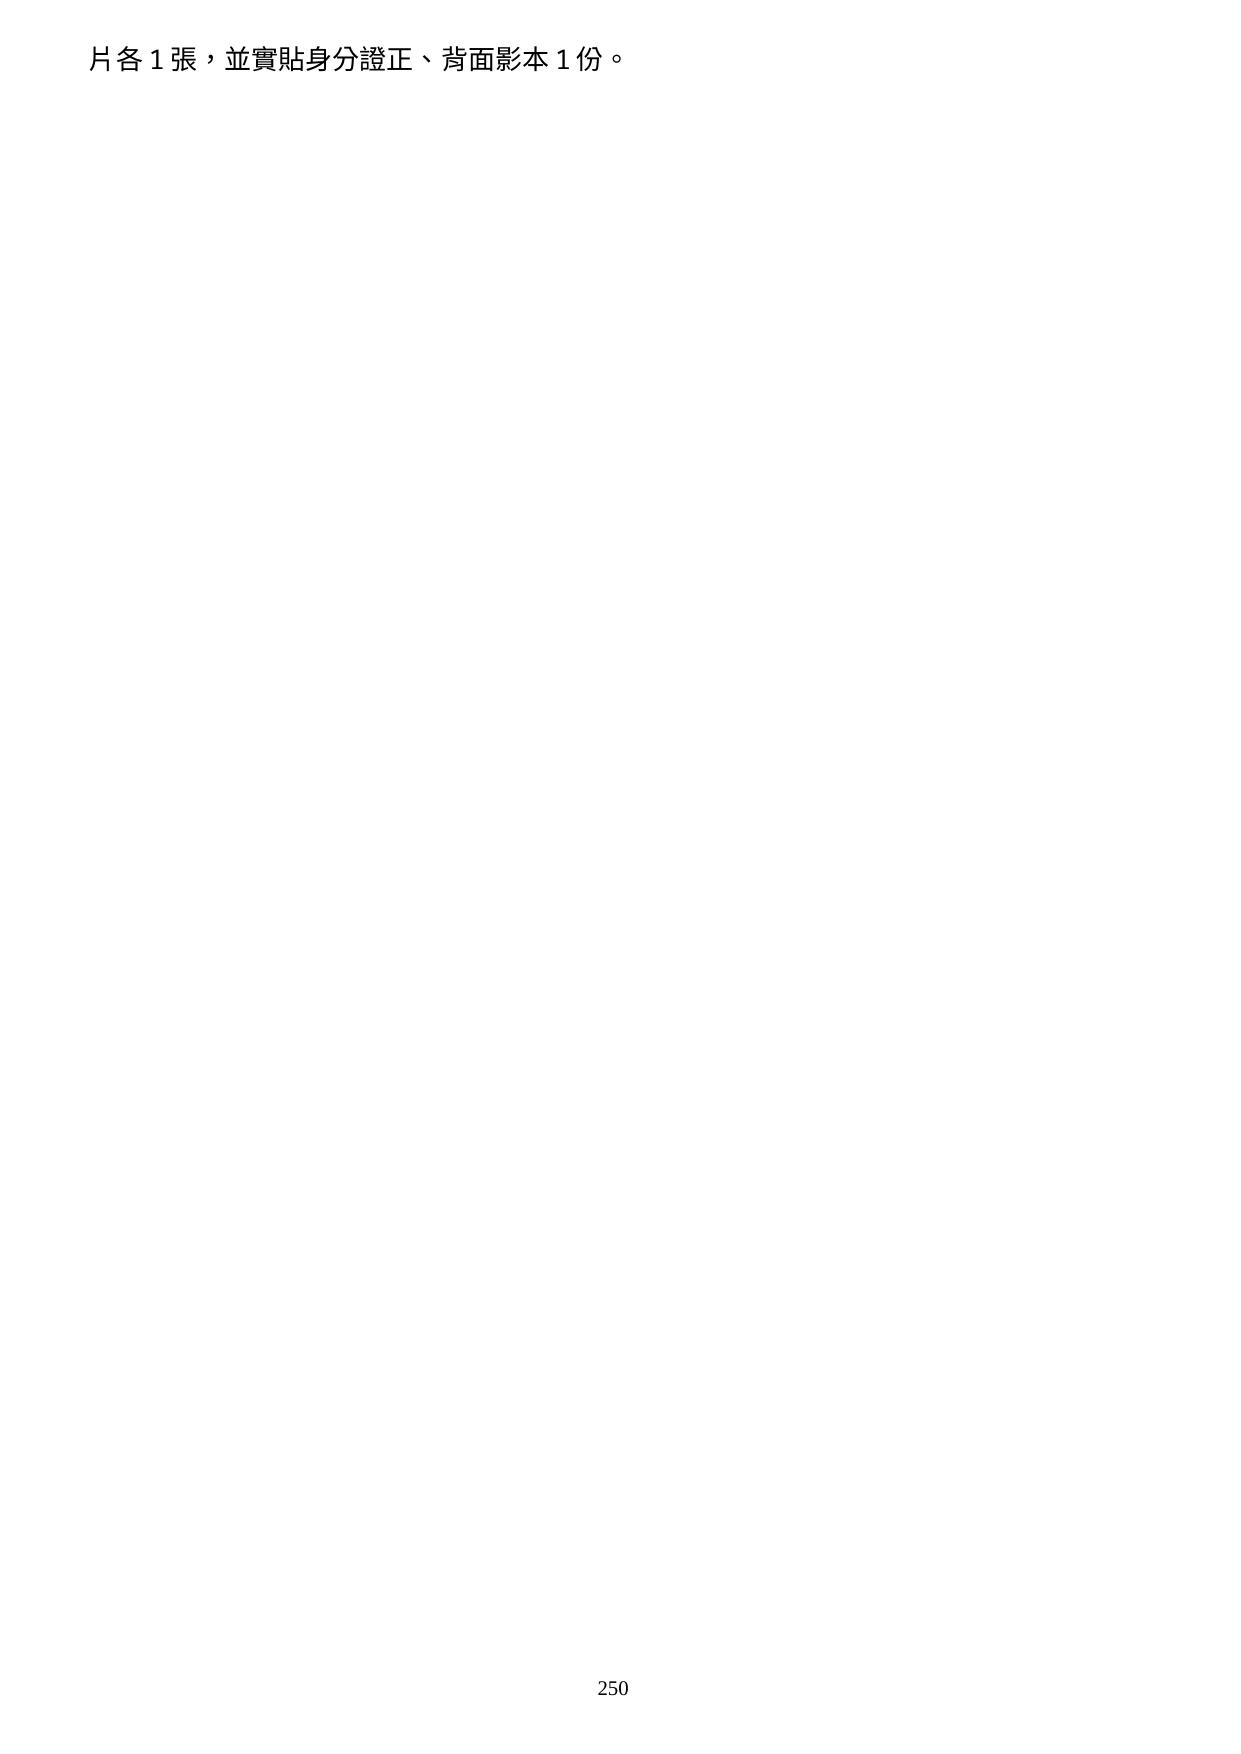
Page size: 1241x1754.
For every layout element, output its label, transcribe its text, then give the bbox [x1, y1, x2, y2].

text 片各1張，並實貼身分證正、背面影本1份。 [89, 29, 1137, 79]
